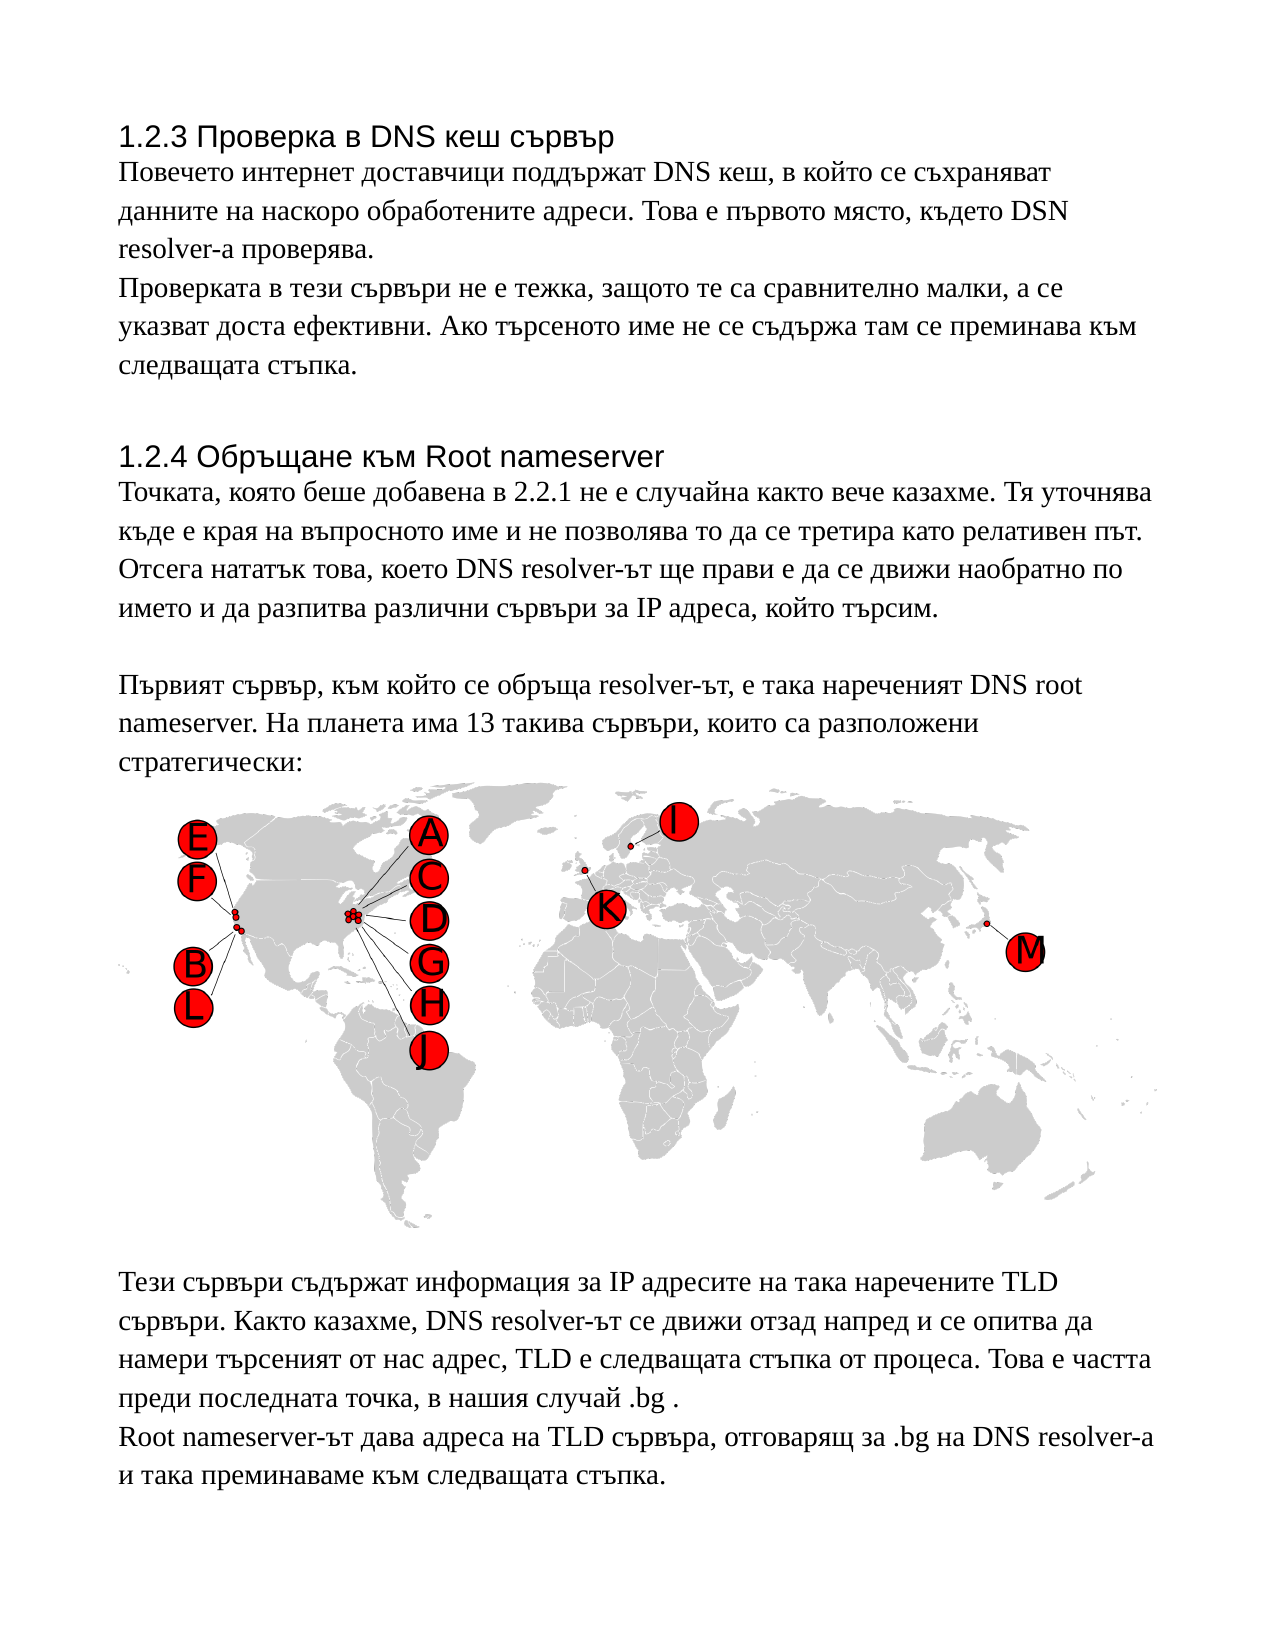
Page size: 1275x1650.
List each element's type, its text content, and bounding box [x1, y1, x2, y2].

text Точката, която беше добавена в 2.2.1 не е случайна както вече казахме. Тя уточнява къде е края на въпросното име и не позволява то да се третира като релативен път. Отсега нататък това, което DNS resolver-ът ще прави е да се движи наобратно по името и да разпитва различни сървъри за IP адреса, който търсим. [118, 474, 1157, 623]
subtitle 1.2.4 Обръщане към Root nameserver [118, 438, 1157, 474]
text Първият сървър, към който се обръща resolver-ът, е така нареченият DNS root nameserver. На планета има 13 такива сървъри, които са разположени стратегически: [118, 667, 1157, 778]
subtitle 1.2.3 Проверка в DNS кеш сървър [118, 118, 1157, 154]
picture [118, 782, 1157, 1228]
text Тези сървъри съдържат информация за IP адресите на така наречените TLD сървъри. Както казахме, DNS resolver-ът се движи отзад напред и се опитва да намери търсеният от нас адрес, TLD е следващата стъпка от процеса. Това е частта преди последната точка, в нашия случай .bg . [118, 1264, 1157, 1414]
text Root nameserver-ът дава адреса на TLD сървъра, отговарящ за .bg на DNS resolver-a и така преминаваме към следващата стъпка. [118, 1419, 1157, 1491]
text Повечето интернет доставчици поддържат DNS кеш, в който се съхраняват данните на наскоро обработените адреси. Това е първото място, където DSN resolver-a проверява. [118, 154, 1157, 265]
text Проверката в тези сървъри не е тежка, защото те са сравнително малки, а се указват доста ефективни. Ако търсеното име не се съдържа там се преминава към следващата стъпка. [118, 270, 1157, 380]
